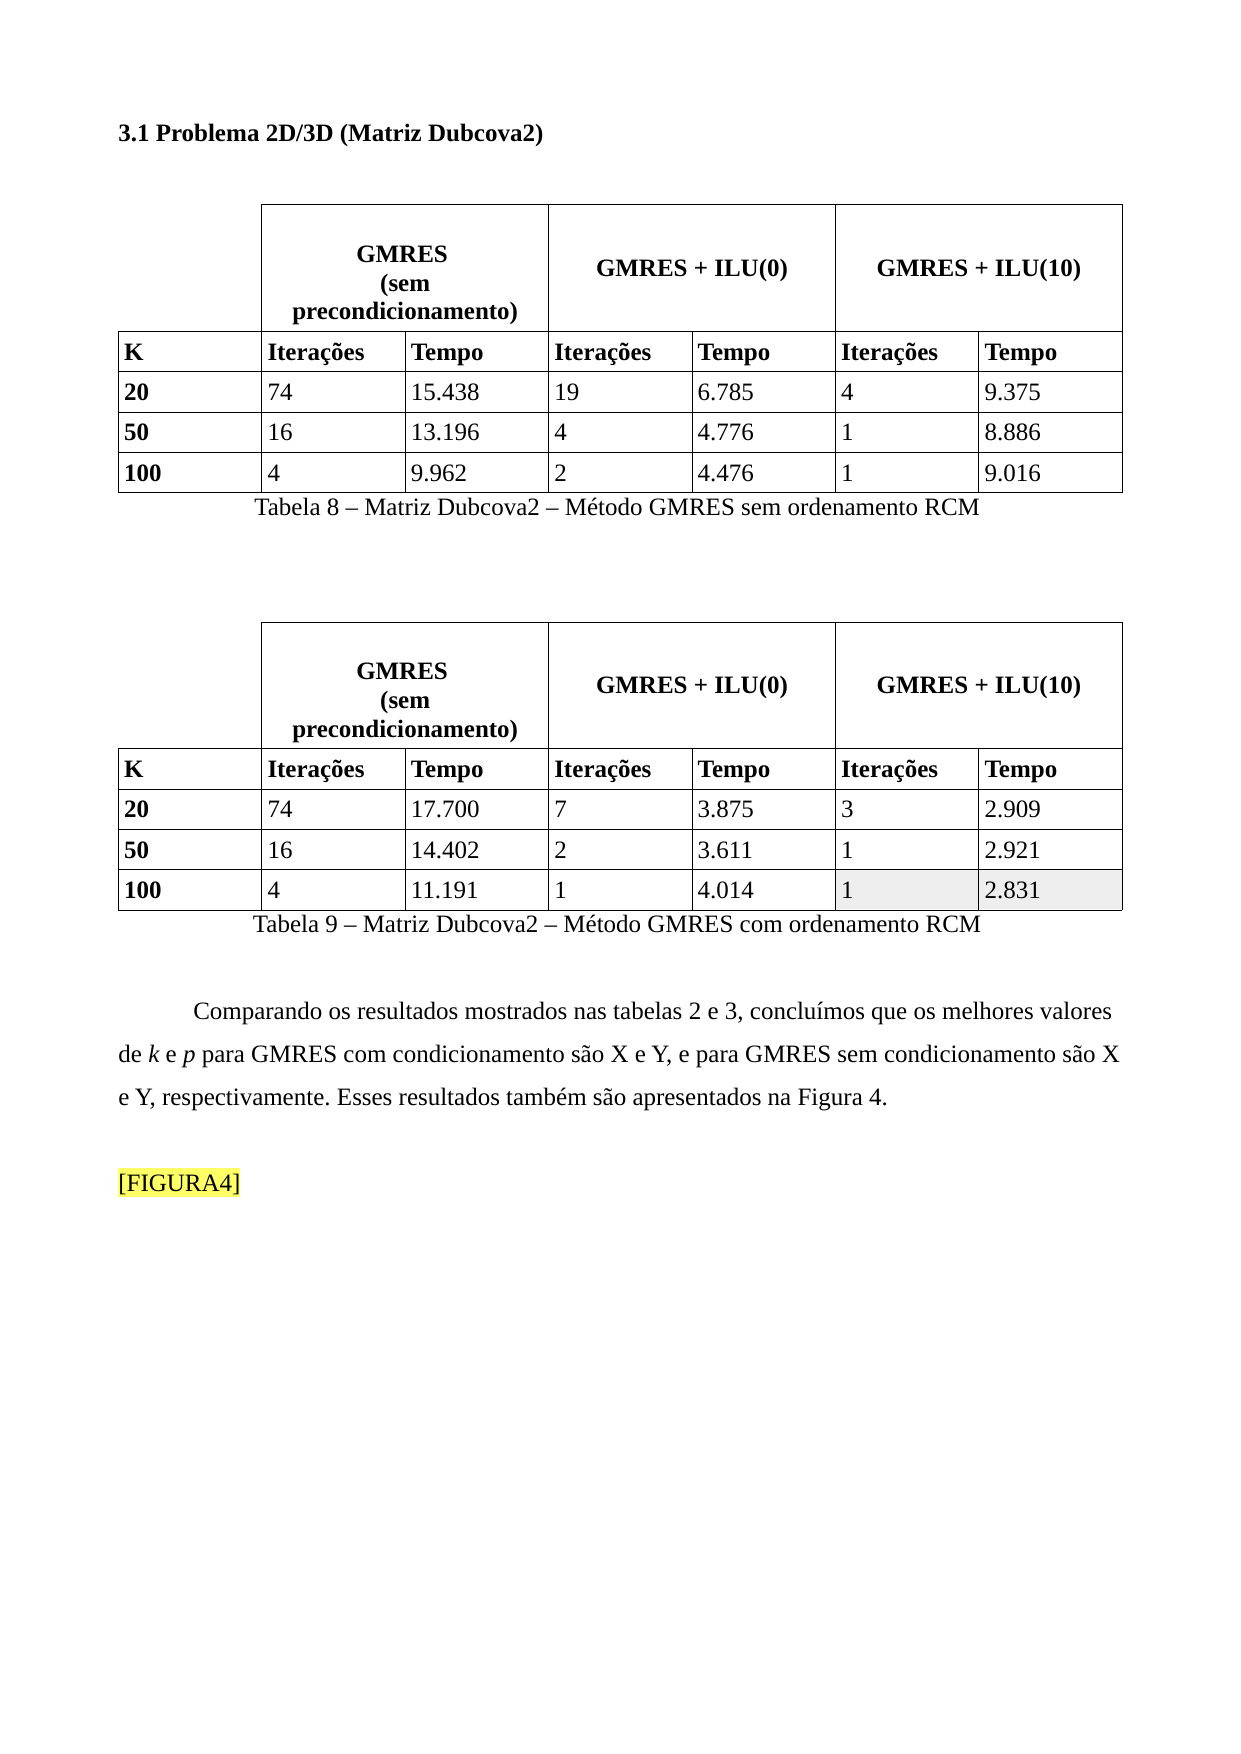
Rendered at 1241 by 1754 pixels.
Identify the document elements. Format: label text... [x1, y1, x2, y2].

table_cell Tempo [406, 332, 548, 371]
table_cell 13.196 [406, 413, 548, 452]
table_cell 4 [836, 372, 978, 412]
text Tabela 9 – Matriz Dubcova2 – Método GMRES com ordenamento RCM [118, 911, 1122, 938]
table_cell 2 [549, 830, 692, 869]
table_header GMRES + ILU(10) [836, 623, 1122, 748]
table_cell Tempo [406, 749, 548, 788]
table_cell 100 [119, 870, 261, 909]
table_cell 7 [549, 790, 692, 829]
table_cell 1 [836, 413, 978, 452]
table_cell Iterações [836, 332, 978, 371]
table_header [118, 204, 261, 331]
table_cell 2.921 [979, 830, 1122, 869]
table_cell Iterações [836, 749, 978, 788]
table_cell Iterações [549, 749, 692, 788]
table_cell Tempo [979, 749, 1122, 788]
table_header GMRES (sem precondicionamento) [262, 205, 548, 331]
table_cell 9.016 [979, 453, 1122, 492]
table_cell 1 [836, 870, 978, 909]
table_cell 16 [262, 413, 405, 452]
table_cell 4 [549, 413, 692, 452]
table_cell 2.831 [979, 870, 1122, 909]
table_cell Iterações [262, 332, 405, 371]
table_cell 74 [262, 372, 405, 412]
table_header GMRES + ILU(0) [549, 205, 835, 331]
table_cell 100 [119, 453, 261, 492]
table_cell Iterações [549, 332, 692, 371]
table_cell 2.909 [979, 790, 1122, 829]
table_cell Tempo [693, 749, 835, 788]
table_cell 11.191 [406, 870, 548, 909]
table_cell 16 [262, 830, 405, 869]
table_cell 15.438 [406, 372, 548, 412]
text [FIGURA4] [118, 1168, 1122, 1197]
text Comparando os resultados mostrados nas tabelas 2 e 3, concluímos que os melhores valores de k e p para GMRES com condicionamento são X e Y, e para GMRES sem condicionamento são X e Y, respectivamente. Esses resultados também são apresentados na Figura 4. [118, 996, 1122, 1111]
table_cell Tempo [979, 332, 1122, 371]
table_cell 2 [549, 453, 692, 492]
table_cell 8.886 [979, 413, 1122, 452]
table_header GMRES + ILU(10) [836, 205, 1122, 331]
table_cell 9.375 [979, 372, 1122, 412]
table_cell 6.785 [693, 372, 835, 412]
text Tabela 8 – Matriz Dubcova2 – Método GMRES sem ordenamento RCM [118, 493, 1122, 521]
table_cell 1 [836, 830, 978, 869]
table_cell 20 [119, 790, 261, 829]
table_cell 3.611 [693, 830, 835, 869]
table_cell Iterações [262, 749, 405, 788]
table_cell 4 [262, 870, 405, 909]
table_cell 4.476 [693, 453, 835, 492]
table_header GMRES + ILU(0) [549, 623, 835, 748]
table_cell 1 [836, 453, 978, 492]
table_cell 4.776 [693, 413, 835, 452]
table_cell 50 [119, 413, 261, 452]
text 3.1 Problema 2D/3D (Matriz Dubcova2) [118, 118, 1122, 147]
table_cell 1 [549, 870, 692, 909]
table_cell 3.875 [693, 790, 835, 829]
table_cell 17.700 [406, 790, 548, 829]
table_cell K [119, 332, 261, 371]
table_header GMRES (sem precondicionamento) [262, 623, 548, 748]
table_cell K [119, 749, 261, 788]
table_cell 3 [836, 790, 978, 829]
table_cell 14.402 [406, 830, 548, 869]
table_cell Tempo [693, 332, 835, 371]
table_cell 9.962 [406, 453, 548, 492]
table_cell 74 [262, 790, 405, 829]
table_cell 4 [262, 453, 405, 492]
table_cell 4.014 [693, 870, 835, 909]
table_cell 20 [119, 372, 261, 412]
table_cell 19 [549, 372, 692, 412]
table_cell 50 [119, 830, 261, 869]
table_header [118, 622, 261, 748]
